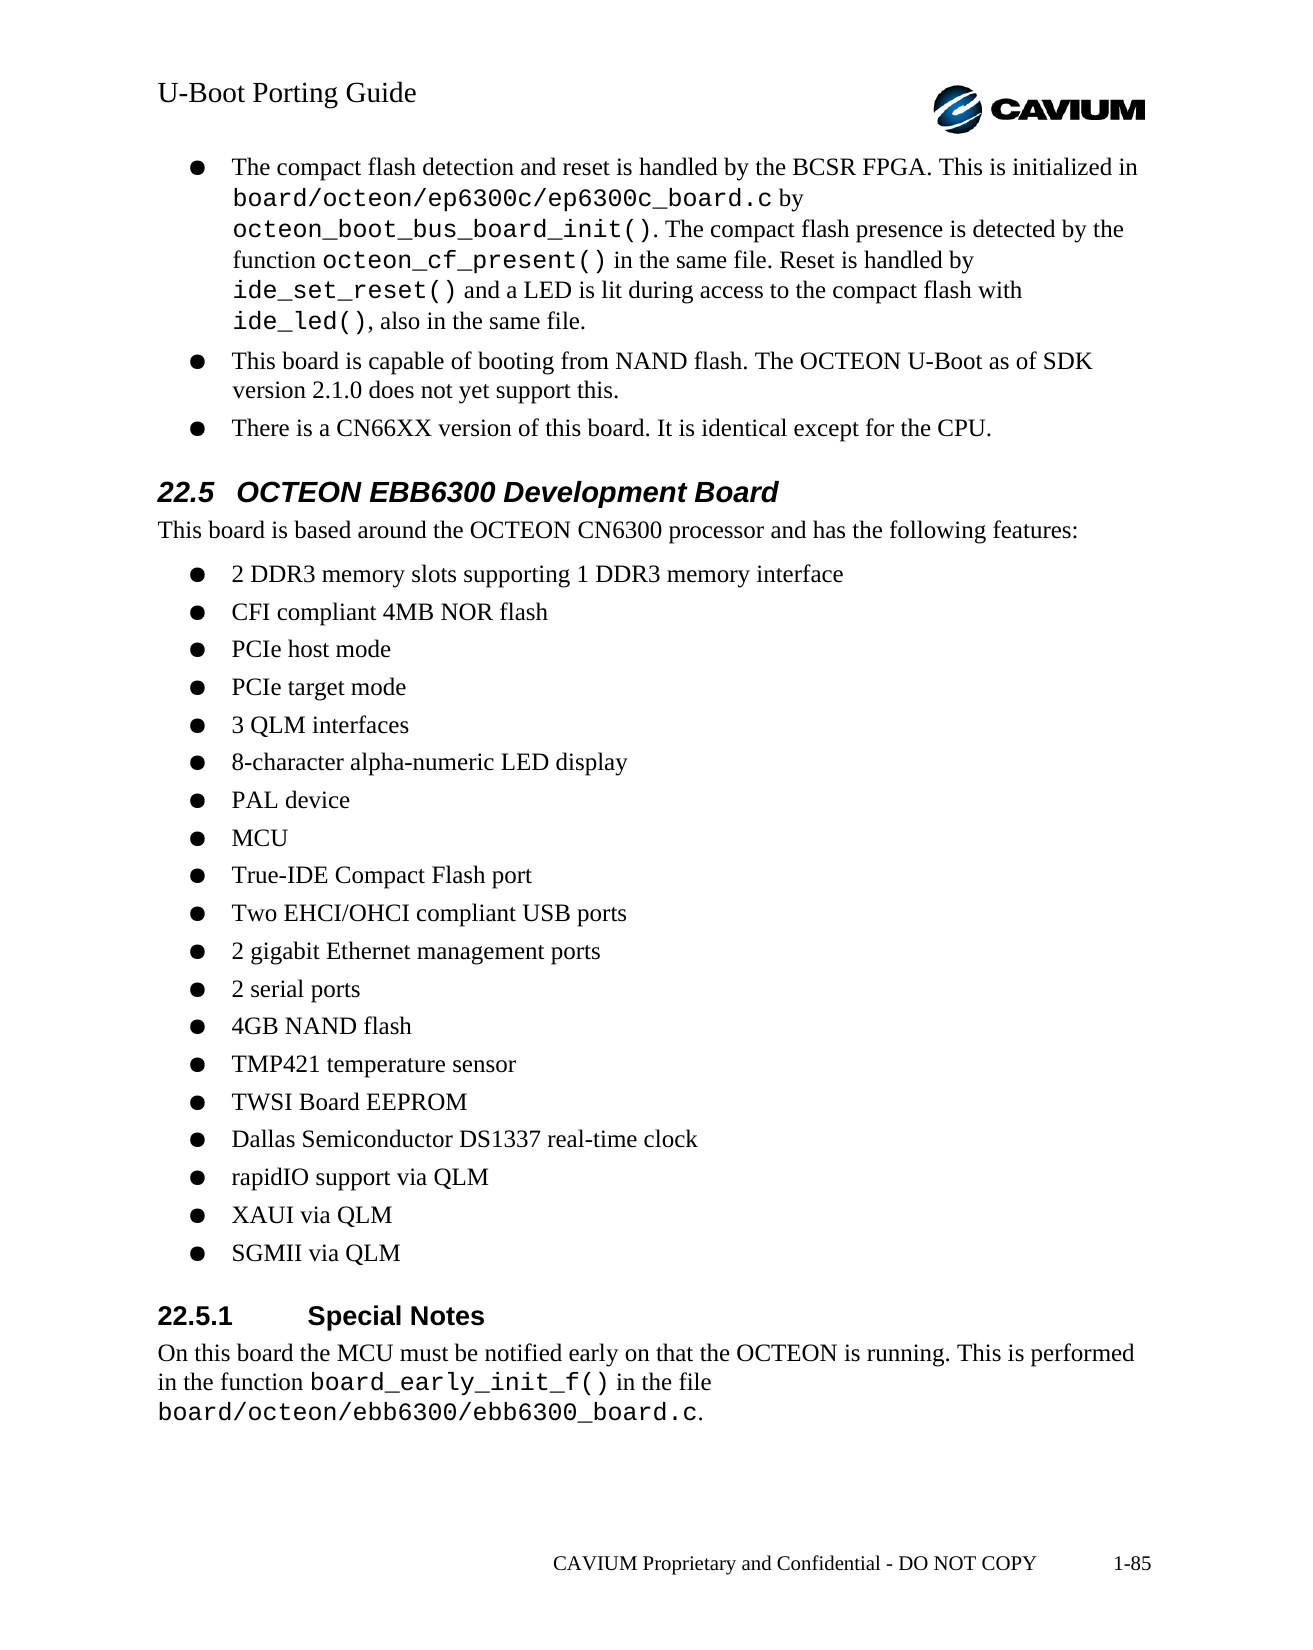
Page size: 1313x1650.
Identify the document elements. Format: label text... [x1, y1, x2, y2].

list There is a CN66XX version of this board. It is identical except for the CPU. [187, 413, 1155, 441]
list Dallas Semiconductor DS1337 real-time clock [187, 1124, 1155, 1153]
list PCIe host mode [187, 634, 1155, 663]
list This board is capable of booting from NAND flash. The OCTEON U-Boot as of SDK version 2.1.0 does not yet support this. [187, 346, 1155, 404]
list PCIe target mode [187, 672, 1155, 701]
picture [925, 75, 1155, 146]
list PAL device [187, 785, 1155, 814]
list rapidIO support via QLM [187, 1162, 1155, 1191]
text On this board the MCU must be notified early on that the OCTEON is running. This is performed in the function board_early_init_f() in the file board/octeon/ebb6300/ebb6300_board.c. [157, 1338, 1155, 1428]
list 8-character alpha-numeric LED display [187, 747, 1155, 776]
list 2 DDR3 memory slots supporting 1 DDR3 memory interface [187, 559, 1155, 588]
subtitle OCTEON EBB6300 Development Board [157, 475, 1155, 509]
list XAUI via QLM [187, 1200, 1155, 1229]
list 2 serial ports [187, 974, 1155, 1002]
list SGMII via QLM [187, 1238, 1155, 1266]
list MCU [187, 823, 1155, 852]
list Two EHCI/OHCI compliant USB ports [187, 898, 1155, 927]
list TMP421 temperature sensor [187, 1049, 1155, 1078]
list True-IDE Compact Flash port [187, 861, 1155, 889]
list 3 QLM interfaces [187, 710, 1155, 738]
list CFI compliant 4MB NOR flash [187, 597, 1155, 625]
list TWSI Board EEPROM [187, 1087, 1155, 1116]
list 2 gigabit Ethernet management ports [187, 936, 1155, 965]
list 4GB NAND flash [187, 1011, 1155, 1040]
text This board is based around the OCTEON CN6300 processor and has the following features: [157, 515, 1155, 544]
subtitle Special Notes [157, 1300, 1155, 1332]
list The compact flash detection and reset is handled by the BCSR FPGA. This is initialized in board/octeon/ep6300c/ep6300c_board.c by octeon_boot_bus_board_init(). The compact flash presence is detected by the function octeon_cf_present() in the same file. Reset is handled by ide_set_reset() and a LED is lit during access to the compact flash with ide_led(), also in the same file. [187, 152, 1155, 337]
